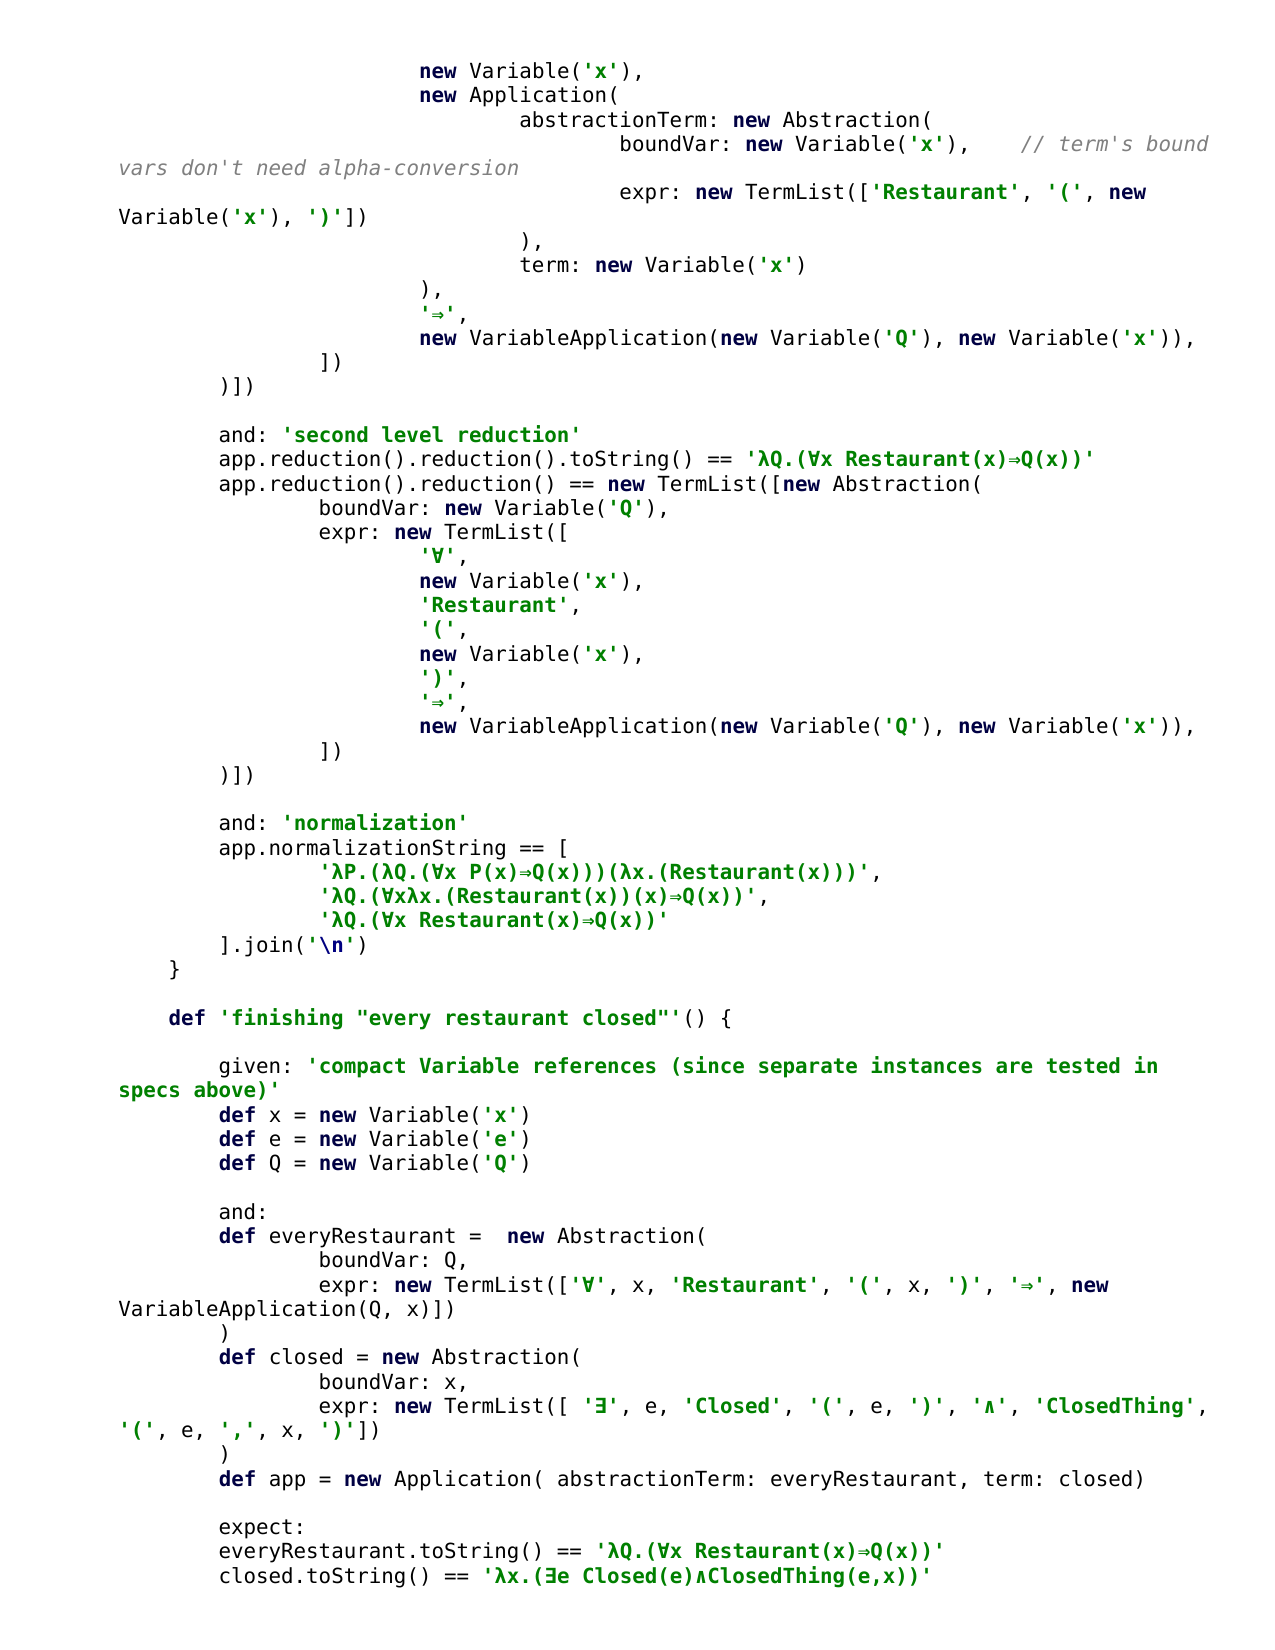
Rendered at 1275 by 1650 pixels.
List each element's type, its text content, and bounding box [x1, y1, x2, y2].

text term: new Variable('x') [118, 253, 1216, 277]
text everyRestaurant.toString() == 'λQ.(∀x Restaurant(x)⇒Q(x))' [118, 1539, 1216, 1564]
text '⇒', [118, 302, 1216, 326]
text ), [118, 277, 1216, 302]
text app.reduction().reduction().toString() == 'λQ.(∀x Restaurant(x)⇒Q(x))' [118, 447, 1216, 472]
text def 'finishing "every restaurant closed"'() { [118, 1006, 1216, 1030]
text def x = new Variable('x') [118, 1103, 1216, 1127]
text boundVar: Q, [118, 1248, 1216, 1273]
text abstractionTerm: new Abstraction( [118, 108, 1216, 132]
text new VariableApplication(new Variable('Q'), new Variable('x')), [118, 326, 1216, 350]
text closed.toString() == 'λx.(∃e Closed(e)∧ClosedThing(e,x))' [118, 1564, 1216, 1588]
text def Q = new Variable('Q') [118, 1151, 1216, 1176]
text and: 'second level reduction' [118, 423, 1216, 447]
text new Variable('x'), [118, 642, 1216, 666]
text boundVar: x, [118, 1370, 1216, 1394]
text 'λQ.(∀xλx.(Restaurant(x))(x)⇒Q(x))', [118, 884, 1216, 908]
text expr: new TermList(['Restaurant', '(', new Variable('x'), ')']) [118, 180, 1216, 229]
text new Variable('x'), [118, 59, 1216, 83]
text )]) [118, 374, 1216, 399]
text def e = new Variable('e') [118, 1127, 1216, 1151]
text ]) [118, 350, 1216, 374]
text and: [118, 1200, 1216, 1224]
text ]) [118, 739, 1216, 763]
text expr: new TermList([ '∃', e, 'Closed', '(', e, ')', '∧', 'ClosedThing', '(', e, ',', x, ')']) [118, 1394, 1216, 1442]
text boundVar: new Variable('x'), // term's bound vars don't need alpha-conversion [118, 132, 1216, 180]
text expect: [118, 1515, 1216, 1539]
text ')', [118, 666, 1216, 690]
text boundVar: new Variable('Q'), [118, 496, 1216, 520]
text given: 'compact Variable references (since separate instances are tested in specs above)' [118, 1054, 1216, 1103]
text ) [118, 1321, 1216, 1345]
text )]) [118, 763, 1216, 787]
text new Application( [118, 83, 1216, 108]
text 'Restaurant', [118, 593, 1216, 617]
text new VariableApplication(new Variable('Q'), new Variable('x')), [118, 714, 1216, 739]
text def everyRestaurant = new Abstraction( [118, 1224, 1216, 1248]
text and: 'normalization' [118, 811, 1216, 836]
text ), [118, 229, 1216, 253]
text 'λP.(λQ.(∀x P(x)⇒Q(x)))(λx.(Restaurant(x)))', [118, 860, 1216, 884]
text '⇒', [118, 690, 1216, 714]
text 'λQ.(∀x Restaurant(x)⇒Q(x))' [118, 908, 1216, 933]
text ) [118, 1442, 1216, 1467]
text '∀', [118, 544, 1216, 569]
text ].join('\n') [118, 933, 1216, 957]
text app.normalizationString == [ [118, 836, 1216, 860]
text app.reduction().reduction() == new TermList([new Abstraction( [118, 472, 1216, 496]
text def app = new Application( abstractionTerm: everyRestaurant, term: closed) [118, 1467, 1216, 1491]
text } [118, 957, 1216, 981]
text '(', [118, 617, 1216, 642]
text expr: new TermList(['∀', x, 'Restaurant', '(', x, ')', '⇒', new VariableApplication(Q, x)]) [118, 1273, 1216, 1321]
text def closed = new Abstraction( [118, 1345, 1216, 1370]
text new Variable('x'), [118, 569, 1216, 593]
text expr: new TermList([ [118, 520, 1216, 544]
